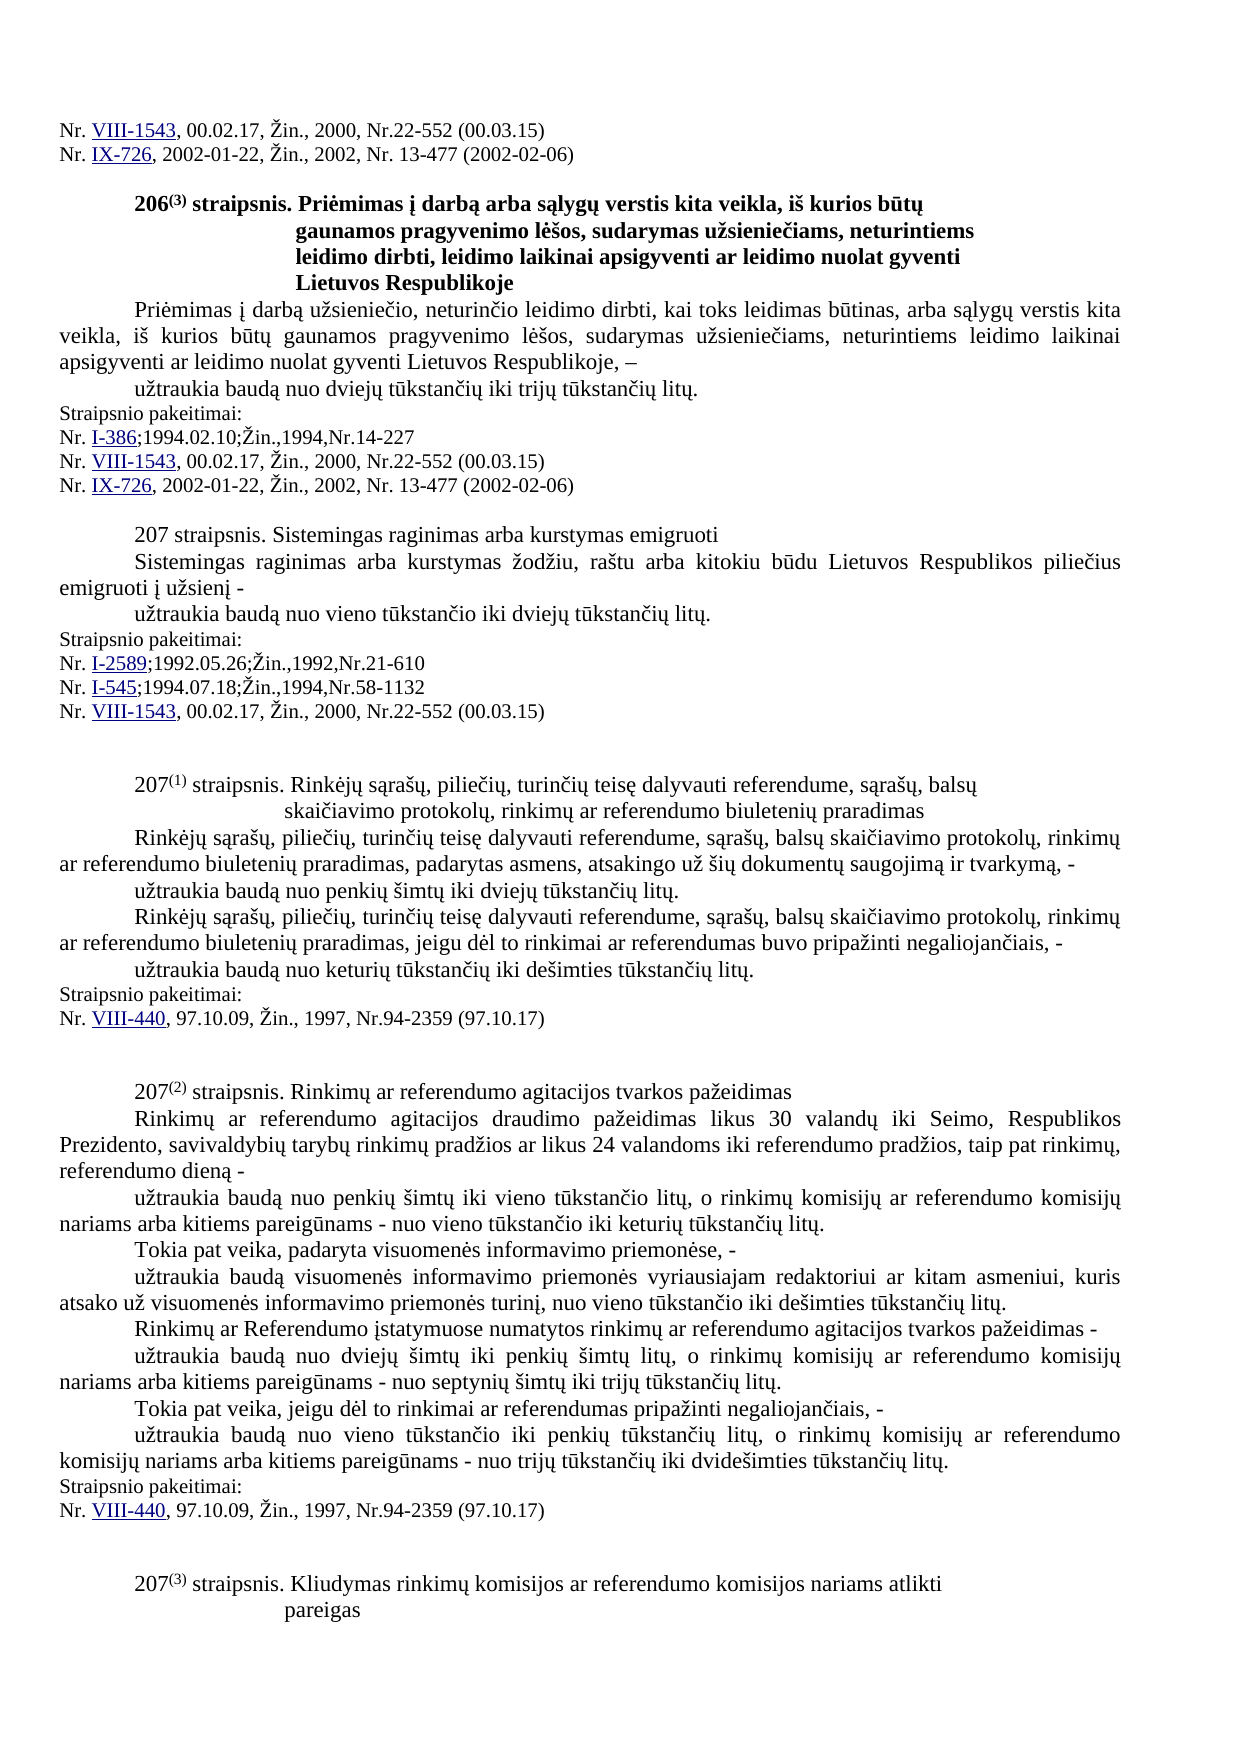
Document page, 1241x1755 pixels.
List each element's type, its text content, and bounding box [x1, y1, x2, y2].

text gaunamos pragyvenimo lėšos, sudarymas užsieniečiams, neturintiems [295, 217, 1122, 243]
text Nr. I-545;1994.07.18;Žin.,1994,Nr.58-1132 [59, 675, 1122, 699]
text Nr. VIII-1543, 00.02.17, Žin., 2000, Nr.22-552 (00.03.15) [59, 449, 1122, 473]
text 207(3) straipsnis. Kliudymas rinkimų komisijos ar referendumo komisijos nariams atlikti [134, 1570, 1122, 1596]
text užtraukia baudą nuo penkių šimtų iki dviejų tūkstančių litų. [59, 877, 1122, 903]
text Nr. I-386;1994.02.10;Žin.,1994,Nr.14-227 [59, 425, 1122, 449]
text Nr. VIII-440, 97.10.09, Žin., 1997, Nr.94-2359 (97.10.17) [59, 1006, 1122, 1030]
text užtraukia baudą nuo keturių tūkstančių iki dešimties tūkstančių litų. [59, 956, 1122, 982]
text leidimo dirbti, leidimo laikinai apsigyventi ar leidimo nuolat gyventi [295, 243, 1122, 269]
text pareigas [284, 1596, 1122, 1623]
text užtraukia baudą visuomenės informavimo priemonės vyriausiajam redaktoriui ar kitam asmeniui, kuris atsako už visuomenės informavimo priemonės turinį, nuo vieno tūkstančio iki dešimties tūkstančių litų. [59, 1263, 1122, 1316]
text Tokia pat veika, padaryta visuomenės informavimo priemonėse, - [59, 1236, 1122, 1263]
text Straipsnio pakeitimai: [59, 982, 1122, 1006]
text 207(2) straipsnis. Rinkimų ar referendumo agitacijos tvarkos pažeidimas [59, 1078, 1122, 1105]
text Tokia pat veika, jeigu dėl to rinkimai ar referendumas pripažinti negaliojančiais, - [59, 1394, 1122, 1421]
text skaičiavimo protokolų, rinkimų ar referendumo biuletenių praradimas [284, 798, 1122, 824]
text Nr. VIII-1543, 00.02.17, Žin., 2000, Nr.22-552 (00.03.15) [59, 699, 1122, 723]
text 206(3) straipsnis. Priėmimas į darbą arba sąlygų verstis kita veikla, iš kurios būtų [134, 190, 1122, 217]
text Rinkimų ar Referendumo įstatymuose numatytos rinkimų ar referendumo agitacijos tvarkos pažeidimas - [59, 1316, 1122, 1342]
text Priėmimas į darbą užsieniečio, neturinčio leidimo dirbti, kai toks leidimas būtinas, arba sąlygų verstis kita veikla, iš kurios būtų gaunamos pragyvenimo lėšos, sudarymas užsieniečiams, neturintiems leidimo laikinai apsigyventi ar leidimo nuolat gyventi Lietuvos Respublikoje, – [59, 296, 1122, 375]
text užtraukia baudą nuo vieno tūkstančio iki penkių tūkstančių litų, o rinkimų komisijų ar referendumo komisijų nariams arba kitiems pareigūnams - nuo trijų tūkstančių iki dvidešimties tūkstančių litų. [59, 1421, 1122, 1474]
text Rinkėjų sąrašų, piliečių, turinčių teisę dalyvauti referendume, sąrašų, balsų skaičiavimo protokolų, rinkimų ar referendumo biuletenių praradimas, padarytas asmens, atsakingo už šių dokumentų saugojimą ir tvarkymą, - [59, 824, 1122, 877]
text Sistemingas raginimas arba kurstymas žodžiu, raštu arba kitokiu būdu Lietuvos Respublikos piliečius emigruoti į užsienį - [59, 548, 1122, 601]
text Nr. VIII-440, 97.10.09, Žin., 1997, Nr.94-2359 (97.10.17) [59, 1498, 1122, 1522]
text 207(1) straipsnis. Rinkėjų sąrašų, piliečių, turinčių teisę dalyvauti referendume, sąrašų, balsų [134, 771, 1122, 798]
text Straipsnio pakeitimai: [59, 401, 1122, 425]
text užtraukia baudą nuo vieno tūkstančio iki dviejų tūkstančių litų. [59, 601, 1122, 627]
text Rinkėjų sąrašų, piliečių, turinčių teisę dalyvauti referendume, sąrašų, balsų skaičiavimo protokolų, rinkimų ar referendumo biuletenių praradimas, jeigu dėl to rinkimai ar referendumas buvo pripažinti negaliojančiais, - [59, 903, 1122, 956]
text Straipsnio pakeitimai: [59, 1474, 1122, 1498]
text Nr. IX-726, 2002-01-22, Žin., 2002, Nr. 13-477 (2002-02-06) [59, 473, 1122, 497]
text 207 straipsnis. Sistemingas raginimas arba kurstymas emigruoti [59, 521, 1122, 548]
text Rinkimų ar referendumo agitacijos draudimo pažeidimas likus 30 valandų iki Seimo, Respublikos Prezidento, savivaldybių tarybų rinkimų pradžios ar likus 24 valandoms iki referendumo pradžios, taip pat rinkimų, referendumo dieną - [59, 1105, 1122, 1184]
text užtraukia baudą nuo dviejų tūkstančių iki trijų tūkstančių litų. [59, 375, 1122, 401]
text Straipsnio pakeitimai: [59, 627, 1122, 651]
text Nr. I-2589;1992.05.26;Žin.,1992,Nr.21-610 [59, 651, 1122, 675]
text Nr. VIII-1543, 00.02.17, Žin., 2000, Nr.22-552 (00.03.15) [59, 118, 1122, 142]
text užtraukia baudą nuo dviejų šimtų iki penkių šimtų litų, o rinkimų komisijų ar referendumo komisijų nariams arba kitiems pareigūnams - nuo septynių šimtų iki trijų tūkstančių litų. [59, 1342, 1122, 1394]
text Nr. IX-726, 2002-01-22, Žin., 2002, Nr. 13-477 (2002-02-06) [59, 142, 1122, 166]
text užtraukia baudą nuo penkių šimtų iki vieno tūkstančio litų, o rinkimų komisijų ar referendumo komisijų nariams arba kitiems pareigūnams - nuo vieno tūkstančio iki keturių tūkstančių litų. [59, 1184, 1122, 1236]
text Lietuvos Respublikoje [295, 269, 1122, 296]
